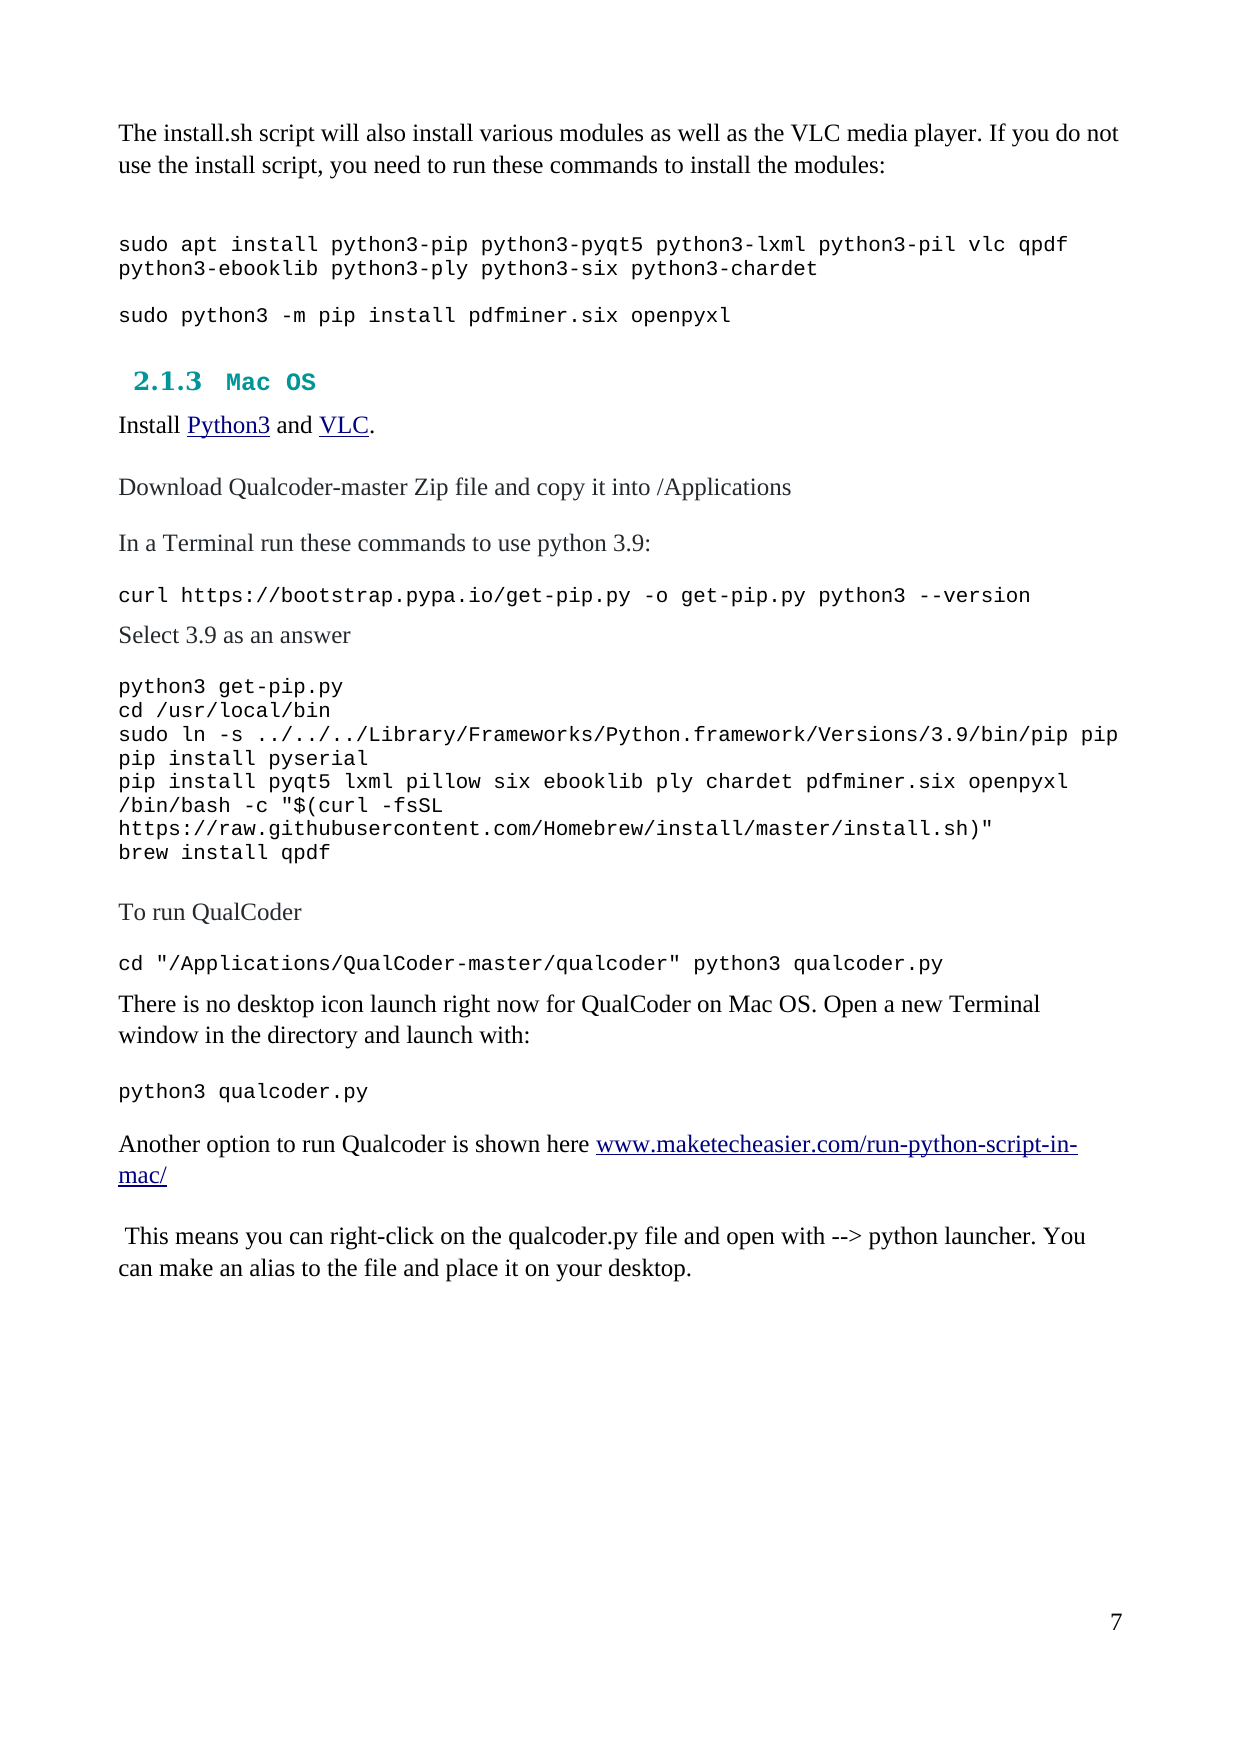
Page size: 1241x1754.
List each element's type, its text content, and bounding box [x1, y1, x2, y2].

text This means you can right-click on the qualcoder.py file and open with --> python launcher. You can make an alias to the file and place it on your desktop. [118, 1221, 1122, 1282]
text /bin/bash -c "$(curl -fsSL https://raw.githubusercontent.com/Homebrew/install/master/install.sh)" [118, 795, 1122, 842]
text sudo python3 -m pip install pdfminer.six openpyxl [118, 305, 1122, 329]
text python3 qualcoder.py [118, 1081, 1122, 1105]
text sudo apt install python3-pip python3-pyqt5 python3-lxml python3-pil vlc qpdf python3-ebooklib python3-ply python3-six python3-chardet [118, 234, 1122, 282]
text pip install pyqt5 lxml pillow six ebooklib ply chardet pdfminer.six openpyxl [118, 771, 1122, 795]
text curl https://bootstrap.pypa.io/get-pip.py -o get-pip.py python3 --version [118, 585, 1122, 608]
text brew install qpdf [118, 842, 1122, 866]
subtitle Mac OS [124, 367, 1122, 398]
text pip install pyserial [118, 747, 1122, 771]
text python3 get-pip.py [118, 677, 1122, 700]
text Another option to run Qualcoder is shown here www.maketecheasier.com/run-python-script-in-mac/ [118, 1129, 1122, 1189]
text Select 3.9 as an answer [118, 620, 1122, 649]
text sudo ln -s ../../../Library/Frameworks/Python.framework/Versions/3.9/bin/pip pip [118, 724, 1122, 747]
text Install Python3 and VLC. [118, 411, 1122, 439]
text In a Terminal run these commands to use python 3.9: [118, 528, 1122, 557]
text To run QualCoder [118, 897, 1122, 926]
text cd /usr/local/bin [118, 700, 1122, 724]
text The install.sh script will also install various modules as well as the VLC media player. If you do not use the install script, you need to run these commands to install the modules: [118, 118, 1122, 178]
text Download Qualcoder-master Zip file and copy it into /Applications [118, 472, 1122, 500]
text There is no desktop icon launch right now for QualCoder on Mac OS. Open a new Terminal window in the directory and launch with: [118, 989, 1122, 1049]
text cd "/Applications/QualCoder-master/qualcoder" python3 qualcoder.py [118, 953, 1122, 977]
